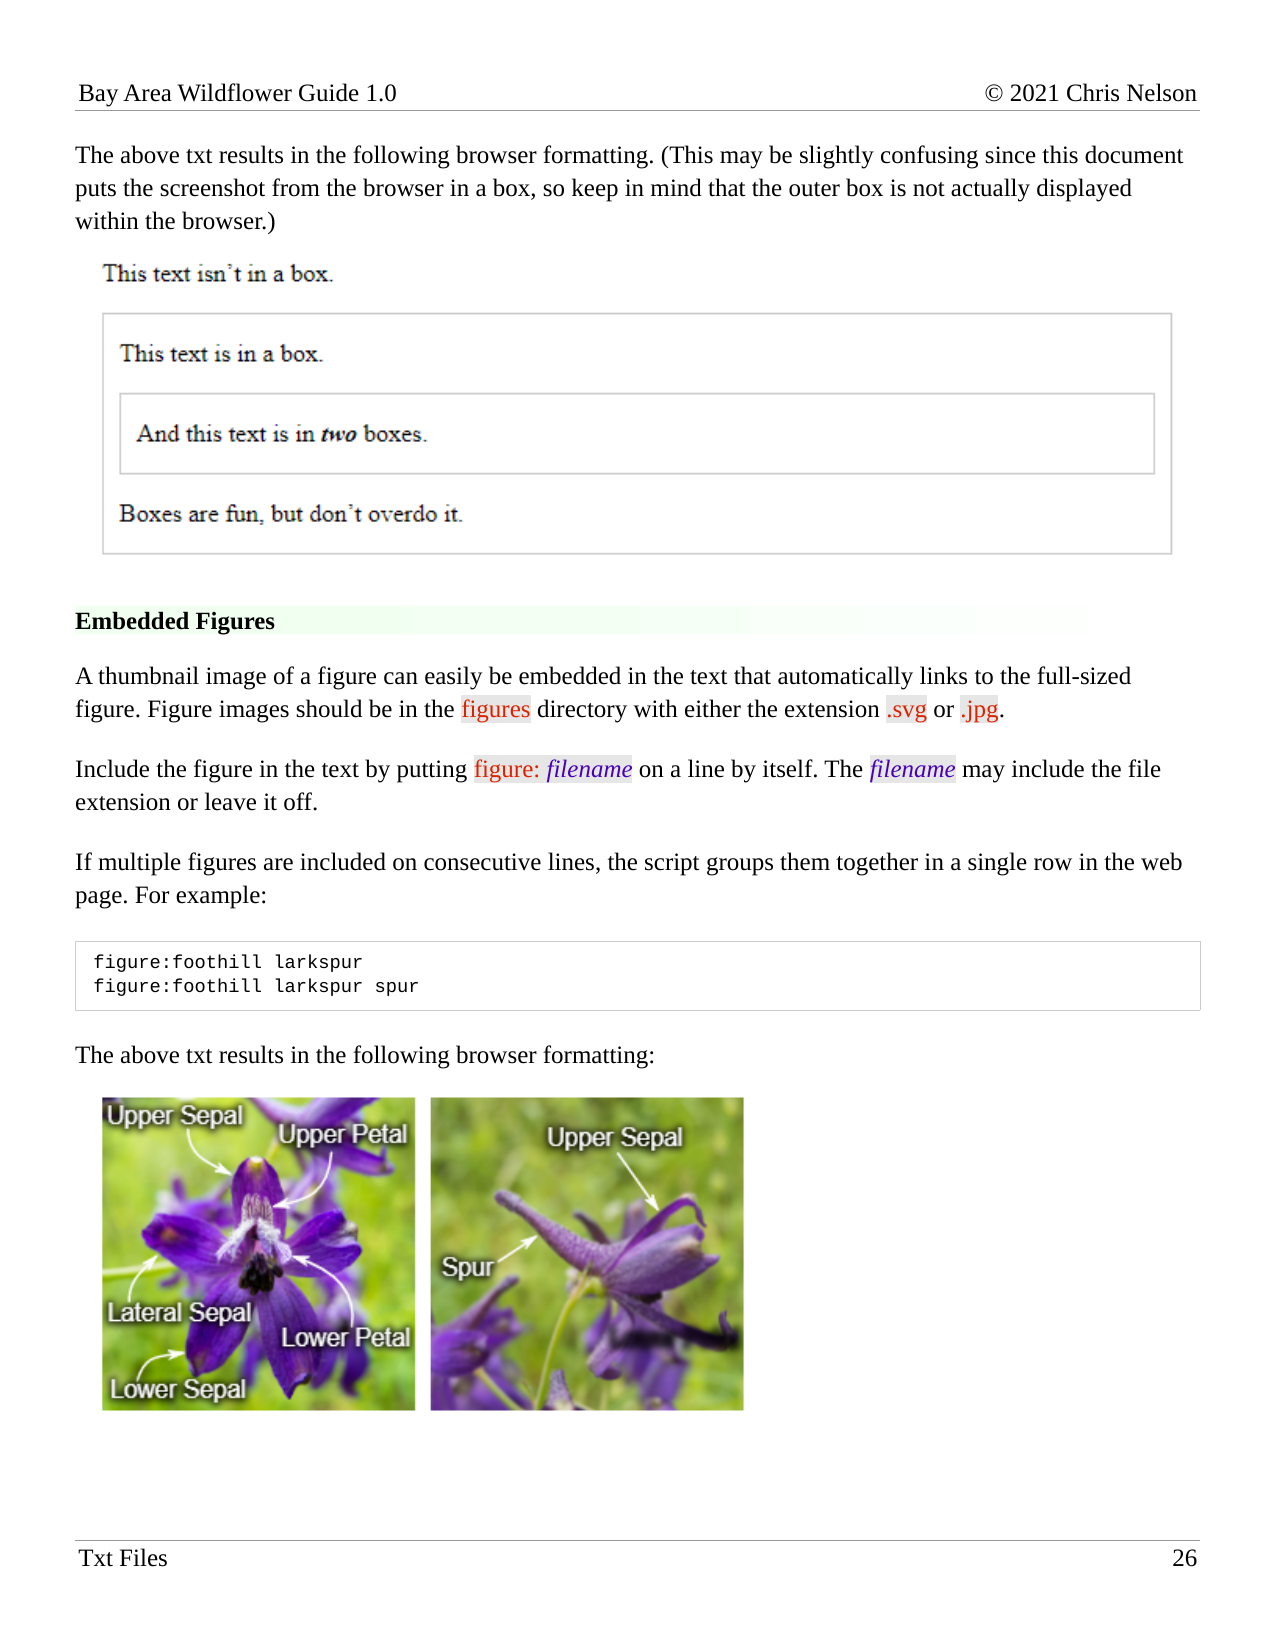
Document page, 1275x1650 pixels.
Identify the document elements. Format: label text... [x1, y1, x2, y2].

text The above txt results in the following browser formatting. (This may be slightly confusing since this document puts the screenshot from the browser in a box, so keep in mind that the outer box is not actually displayed within the browser.) [75, 140, 1200, 235]
subtitle Embedded Figures [75, 606, 1200, 634]
picture [90, 1079, 1185, 1428]
text Include the figure in the text by putting figure: filename on a line by itself. The filename may include the file extension or leave it off. [75, 754, 1200, 816]
picture [90, 245, 1185, 569]
text If multiple figures are included on consecutive lines, the script groups them together in a single row in the web page. For example: [75, 847, 1200, 909]
text figure:foothill larkspur figure:foothill larkspur spur [76, 942, 1200, 1010]
text A thumbnail image of a figure can easily be embedded in the text that automatically links to the full-sized figure. Figure images should be in the figures directory with either the extension .svg or .jpg. [75, 661, 1200, 723]
text The above txt results in the following browser formatting: [75, 1040, 1200, 1069]
